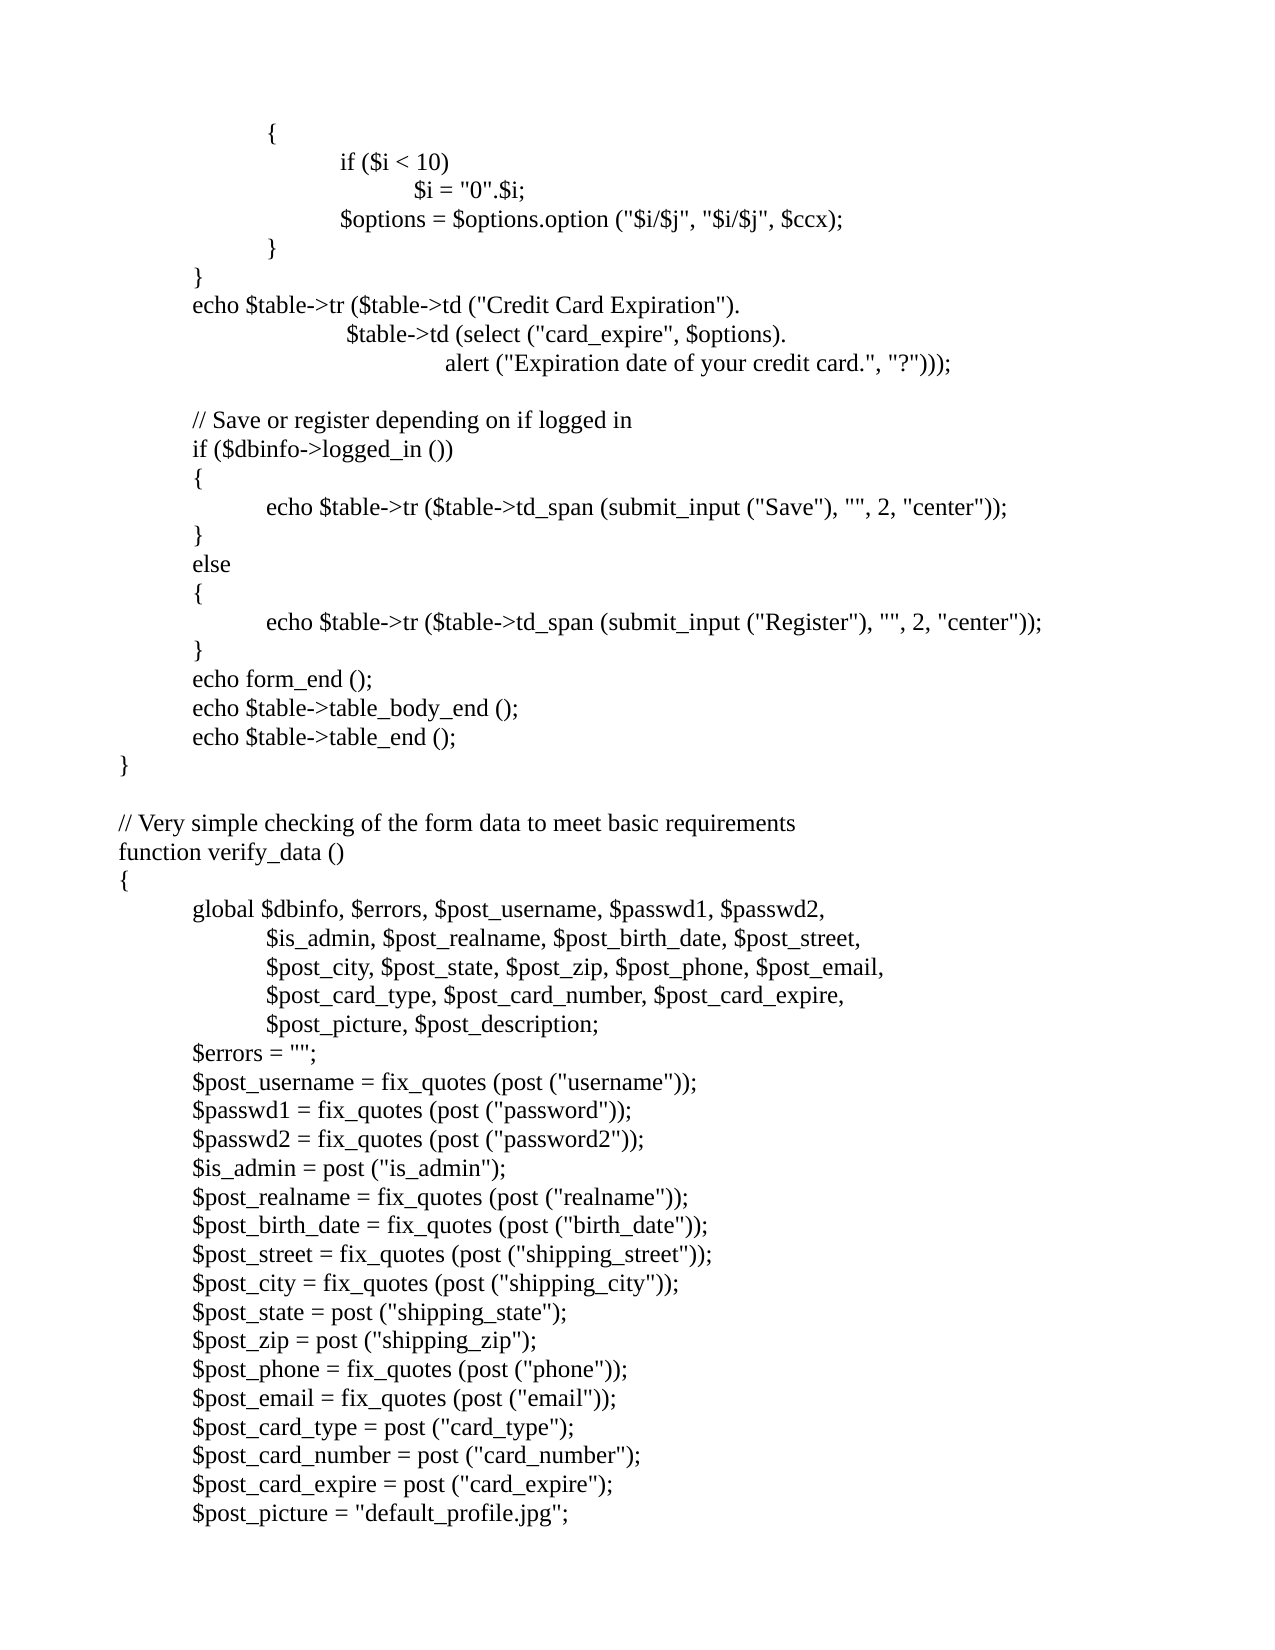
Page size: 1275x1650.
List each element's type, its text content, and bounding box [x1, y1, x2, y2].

text else [118, 549, 1157, 578]
text if ($dbinfo->logged_in ()) [118, 434, 1157, 463]
text $options = $options.option ("$i/$j", "$i/$j", $ccx); [118, 204, 1157, 233]
text $post_card_type, $post_card_number, $post_card_expire, [118, 981, 1157, 1009]
text } [118, 521, 1157, 549]
text $post_state = post ("shipping_state"); [118, 1297, 1157, 1326]
text // Save or register depending on if logged in [118, 406, 1157, 434]
text { [118, 866, 1157, 894]
text { [118, 463, 1157, 492]
text echo form_end (); [118, 664, 1157, 693]
text $table->td (select ("card_expire", $options). [118, 319, 1157, 348]
text { [118, 118, 1157, 147]
text } [118, 636, 1157, 664]
text echo $table->table_body_end (); [118, 693, 1157, 722]
text echo $table->tr ($table->td_span (submit_input ("Save"), "", 2, "center")); [118, 492, 1157, 521]
text $is_admin, $post_realname, $post_birth_date, $post_street, [118, 923, 1157, 952]
text $post_email = fix_quotes (post ("email")); [118, 1383, 1157, 1412]
text $post_birth_date = fix_quotes (post ("birth_date")); [118, 1211, 1157, 1239]
text $post_card_expire = post ("card_expire"); [118, 1469, 1157, 1498]
text echo $table->tr ($table->td_span (submit_input ("Register"), "", 2, "center")); [118, 607, 1157, 636]
text global $dbinfo, $errors, $post_username, $passwd1, $passwd2, [118, 894, 1157, 923]
text $post_card_number = post ("card_number"); [118, 1441, 1157, 1469]
text $passwd2 = fix_quotes (post ("password2")); [118, 1124, 1157, 1153]
text $post_phone = fix_quotes (post ("phone")); [118, 1354, 1157, 1383]
text // Very simple checking of the form data to meet basic requirements [118, 808, 1157, 837]
text $errors = ""; [118, 1038, 1157, 1067]
text $post_picture = "default_profile.jpg"; [118, 1498, 1157, 1527]
text } [118, 262, 1157, 291]
text $post_city, $post_state, $post_zip, $post_phone, $post_email, [118, 952, 1157, 981]
text $post_realname = fix_quotes (post ("realname")); [118, 1182, 1157, 1211]
text if ($i < 10) [118, 147, 1157, 176]
text alert ("Expiration date of your credit card.", "?"))); [118, 348, 1157, 377]
text $post_city = fix_quotes (post ("shipping_city")); [118, 1268, 1157, 1297]
text $post_picture, $post_description; [118, 1009, 1157, 1038]
text echo $table->tr ($table->td ("Credit Card Expiration"). [118, 291, 1157, 319]
text $is_admin = post ("is_admin"); [118, 1153, 1157, 1182]
text $passwd1 = fix_quotes (post ("password")); [118, 1096, 1157, 1124]
text echo $table->table_end (); [118, 722, 1157, 751]
text } [118, 233, 1157, 262]
text { [118, 578, 1157, 607]
text $post_username = fix_quotes (post ("username")); [118, 1067, 1157, 1096]
text $post_street = fix_quotes (post ("shipping_street")); [118, 1239, 1157, 1268]
text } [118, 751, 1157, 779]
text function verify_data () [118, 837, 1157, 866]
text $post_card_type = post ("card_type"); [118, 1412, 1157, 1441]
text $post_zip = post ("shipping_zip"); [118, 1326, 1157, 1354]
text $i = "0".$i; [118, 176, 1157, 204]
